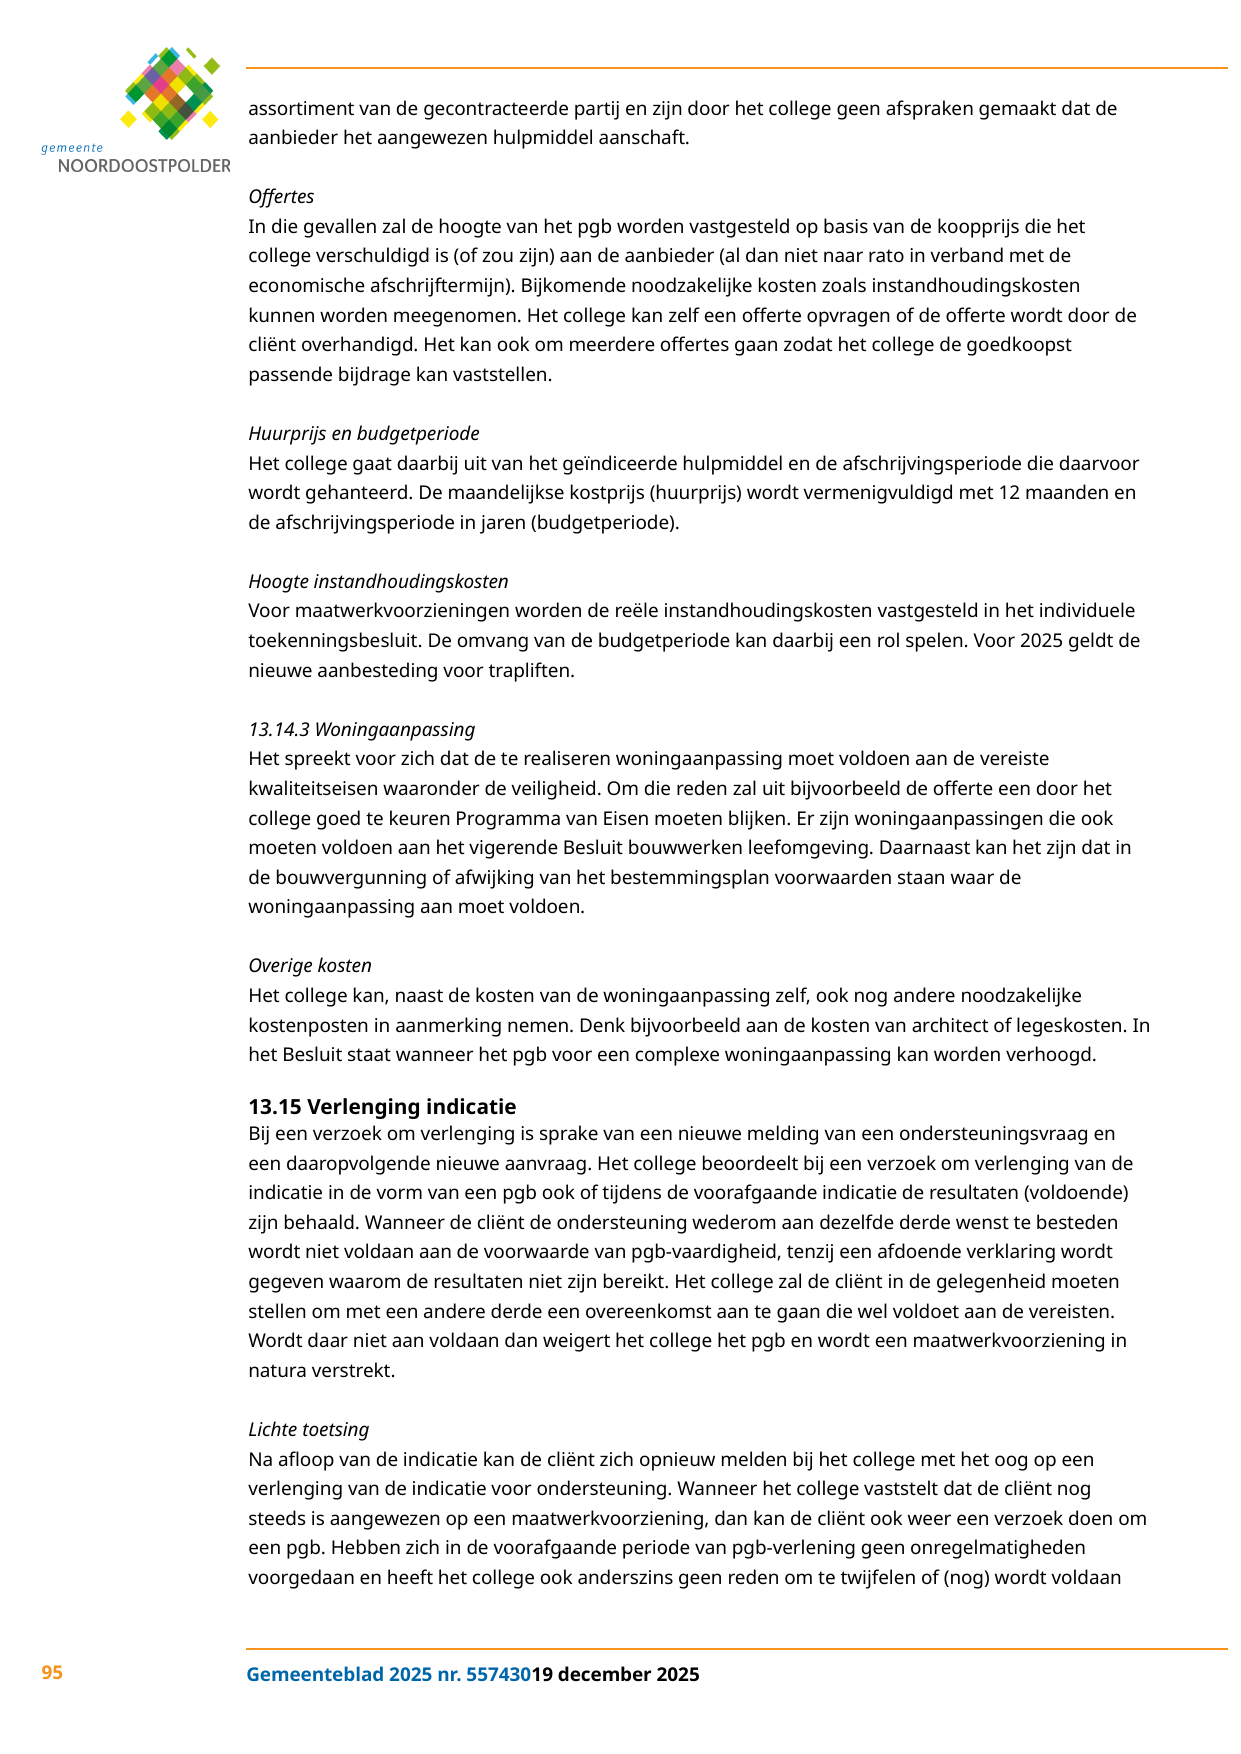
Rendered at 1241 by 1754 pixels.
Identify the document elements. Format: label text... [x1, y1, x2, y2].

text In die gevallen zal de hoogte van het pgb worden vastgesteld op basis van de koopprijs die het college verschuldigd is (of zou zijn) aan de aanbieder (al dan niet naar rato in verband met de economische afschrijftermijn). Bijkomende noodzakelijke kosten zoals instandhoudingskosten kunnen worden meegenomen. Het college kan zelf een offerte opvragen of de offerte wordt door de cliënt overhandigd. Het kan ook om meerdere offertes gaan zodat het college de goedkoopst passende bijdrage kan vaststellen. [248, 213, 1152, 387]
text Overige kosten [248, 953, 1152, 978]
text assortiment van de gecontracteerde partij en zijn door het college geen afspraken gemaakt dat de aanbieder het aangewezen hulpmiddel aanschaft. [248, 95, 1152, 150]
text Het spreekt voor zich dat de te realiseren woningaanpassing moet voldoen aan de vereiste kwaliteitseisen waaronder de veiligheid. Om die reden zal uit bijvoorbeeld de offerte een door het college goed te keuren Programma van Eisen moeten blijken. Er zijn woningaanpassingen die ook moeten voldoen aan het vigerende Besluit bouwwerken leefomgeving. Daarnaast kan het zijn dat in de bouwvergunning of afwijking van het bestemmingsplan voorwaarden staan waar de woningaanpassing aan moet voldoen. [248, 746, 1152, 919]
text Hoogte instandhoudingskosten [248, 568, 1152, 594]
text Voor maatwerkvoorzieningen worden de reële instandhoudingskosten vastgesteld in het individuele toekenningsbesluit. De omvang van de budgetperiode kan daarbij een rol spelen. Voor 2025 geldt de nieuwe aanbesteding voor trapliften. [248, 598, 1152, 683]
text Het college gaat daarbij uit van het geïndiceerde hulpmiddel en de afschrijvingsperiode die daarvoor wordt gehanteerd. De maandelijkse kostprijs (huurprijs) wordt vermenigvuldigd met 12 maanden en de afschrijvingsperiode in jaren (budgetperiode). [248, 450, 1152, 535]
text 13.14.3 Woningaanpassing [248, 716, 1152, 742]
text Bij een verzoek om verlenging is sprake van een nieuwe melding van een ondersteuningsvraag en een daaropvolgende nieuwe aanvraag. Het college beoordeelt bij een verzoek om verlenging van de indicatie in de vorm van een pgb ook of tijdens de voorafgaande indicatie de resultaten (voldoende) zijn behaald. Wanneer de cliënt de ondersteuning wederom aan dezelfde derde wenst te besteden wordt niet voldaan aan de voorwaarde van pgb-vaardigheid, tenzij een afdoende verklaring wordt gegeven waarom de resultaten niet zijn bereikt. Het college zal de cliënt in de gelegenheid moeten stellen om met een andere derde een overeenkomst aan te gaan die wel voldoet aan de vereisten. Wordt daar niet aan voldaan dan weigert het college het pgb en wordt een maatwerkvoorziening in natura verstrekt. [248, 1120, 1152, 1383]
text 13.15 Verlenging indicatie [248, 1092, 1152, 1120]
text Lichte toetsing [248, 1416, 1152, 1442]
text Na afloop van de indicatie kan de cliënt zich opnieuw melden bij het college met het oog op een verlenging van de indicatie voor ondersteuning. Wanneer het college vaststelt dat de cliënt nog steeds is aangewezen op een maatwerkvoorziening, dan kan de cliënt ook weer een verzoek doen om een pgb. Hebben zich in de voorafgaande periode van pgb-verlening geen onregelmatigheden voorgedaan en heeft het college ook anderszins geen reden om te twijfelen of (nog) wordt voldaan [248, 1446, 1152, 1590]
text Huurprijs en budgetperiode [248, 420, 1152, 446]
text Offertes [248, 183, 1152, 209]
picture [41, 47, 231, 172]
text Het college kan, naast de kosten van de woningaanpassing zelf, ook nog andere noodzakelijke kostenposten in aanmerking nemen. Denk bijvoorbeeld aan de kosten van architect of legeskosten. In het Besluit staat wanneer het pgb voor een complexe woningaanpassing kan worden verhoogd. [248, 982, 1152, 1067]
